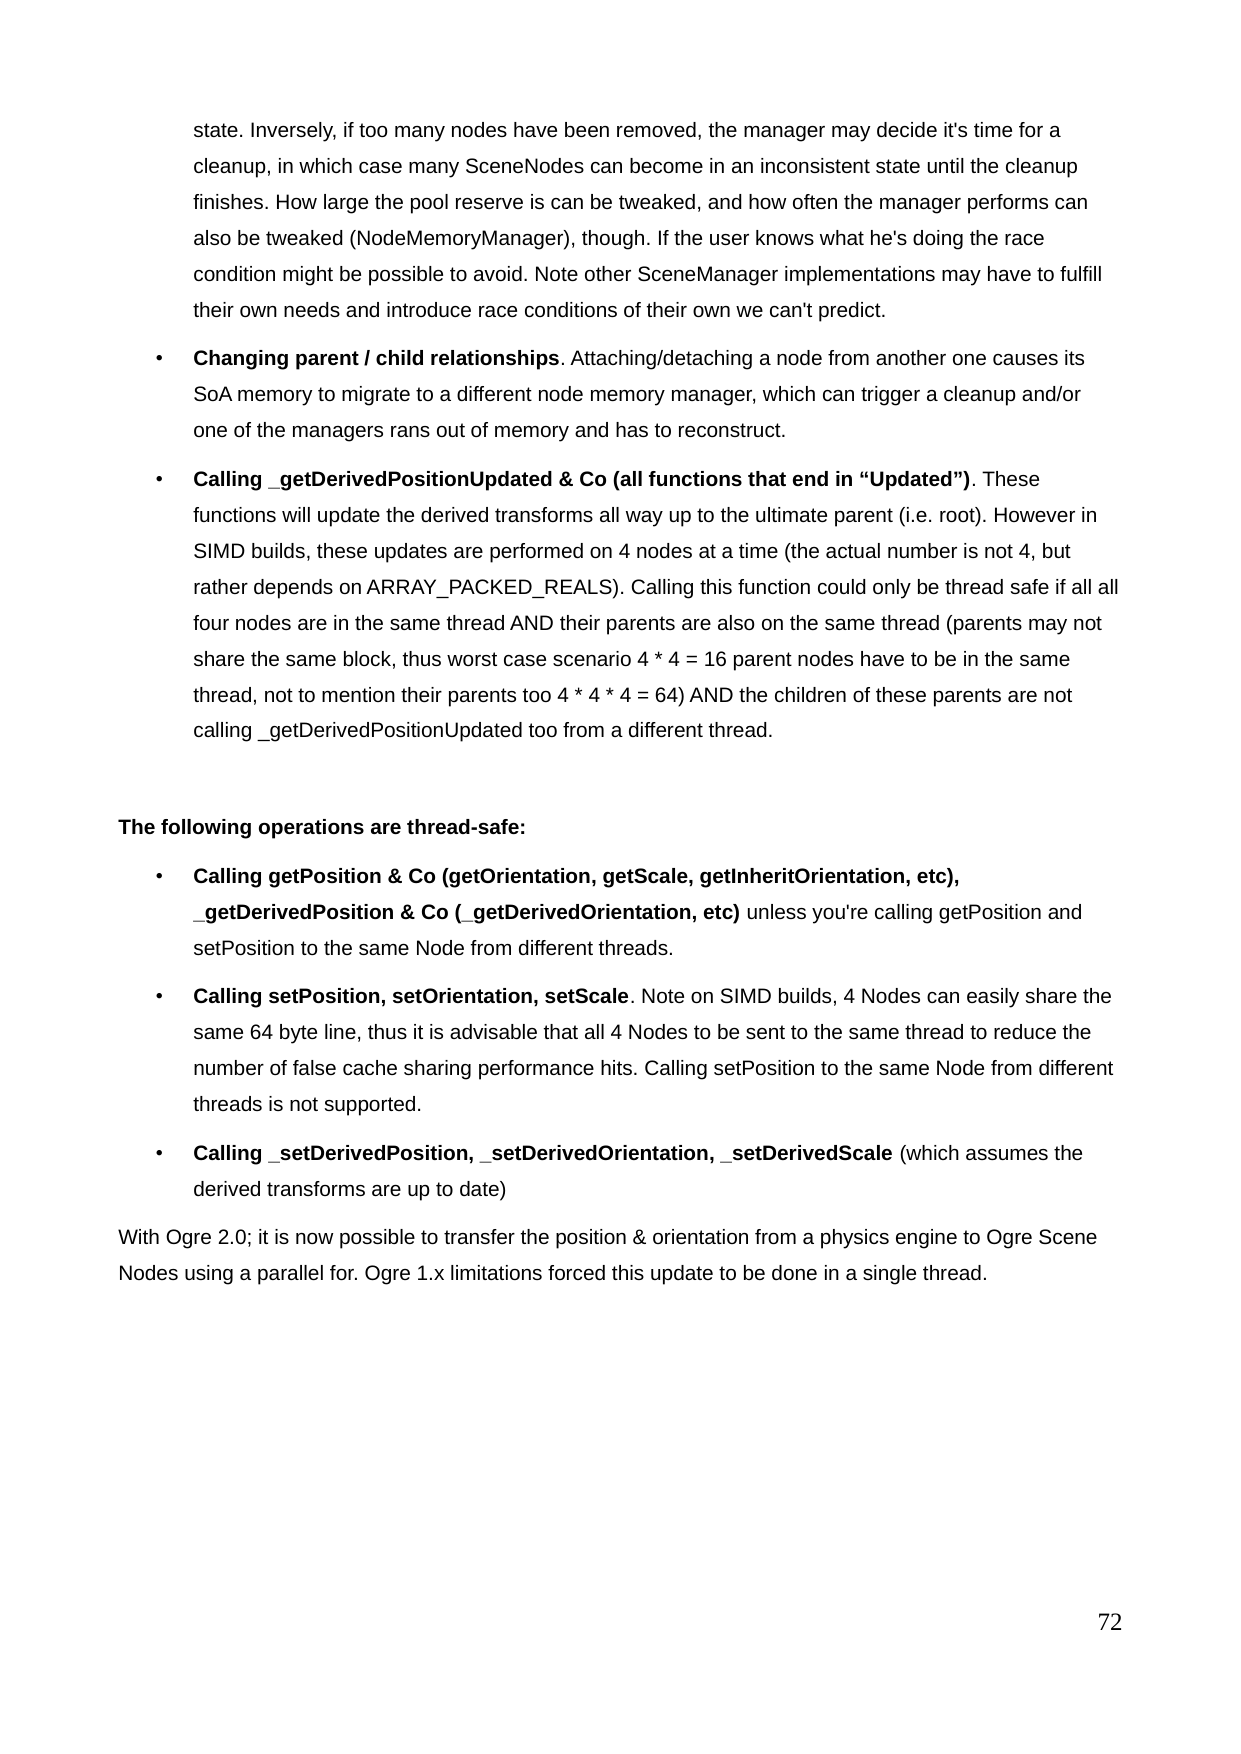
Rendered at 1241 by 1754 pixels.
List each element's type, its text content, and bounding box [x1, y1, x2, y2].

list state. Inversely, if too many nodes have been removed, the manager may decide it's time for a cleanup, in which case many SceneNodes can become in an inconsistent state until the cleanup finishes. How large the pool reserve is can be tweaked, and how often the manager performs can also be tweaked (NodeMemoryManager), though. If the user knows what he's doing the race condition might be possible to avoid. Note other SceneManager implementations may have to fulfill their own needs and introduce race conditions of their own we can't predict. [156, 118, 1122, 322]
list Calling getPosition & Co (getOrientation, getScale, getInheritOrientation, etc), _getDerivedPosition & Co (_getDerivedOrientation, etc) unless you're calling getPosition and setPosition to the same Node from different threads. [156, 864, 1122, 959]
text The following operations are thread-safe: [118, 815, 1122, 839]
text With Ogre 2.0; it is now possible to transfer the position & orientation from a physics engine to Ogre Scene Nodes using a parallel for. Ogre 1.x limitations forced this update to be done in a single thread. [118, 1225, 1122, 1285]
list Changing parent / child relationships. Attaching/detaching a node from another one causes its SoA memory to migrate to a different node memory manager, which can trigger a cleanup and/or one of the managers rans out of memory and has to reconstruct. [156, 346, 1122, 442]
list Calling _getDerivedPositionUpdated & Co (all functions that end in “Updated”). These functions will update the derived transforms all way up to the ultimate parent (i.e. root). However in SIMD builds, these updates are performed on 4 nodes at a time (the actual number is not 4, but rather depends on ARRAY_PACKED_REALS). Calling this function could only be thread safe if all all four nodes are in the same thread AND their parents are also on the same thread (parents may not share the same block, thus worst case scenario 4 * 4 = 16 parent nodes have to be in the same thread, not to mention their parents too 4 * 4 * 4 = 64) AND the children of these parents are not calling _getDerivedPositionUpdated too from a different thread. [156, 467, 1122, 742]
list Calling _setDerivedPosition, _setDerivedOrientation, _setDerivedScale (which assumes the derived transforms are up to date) [156, 1140, 1122, 1200]
list Calling setPosition, setOrientation, setScale. Note on SIMD builds, 4 Nodes can easily share the same 64 byte line, thus it is advisable that all 4 Nodes to be sent to the same thread to reduce the number of false cache sharing performance hits. Calling setPosition to the same Node from different threads is not supported. [156, 984, 1122, 1116]
